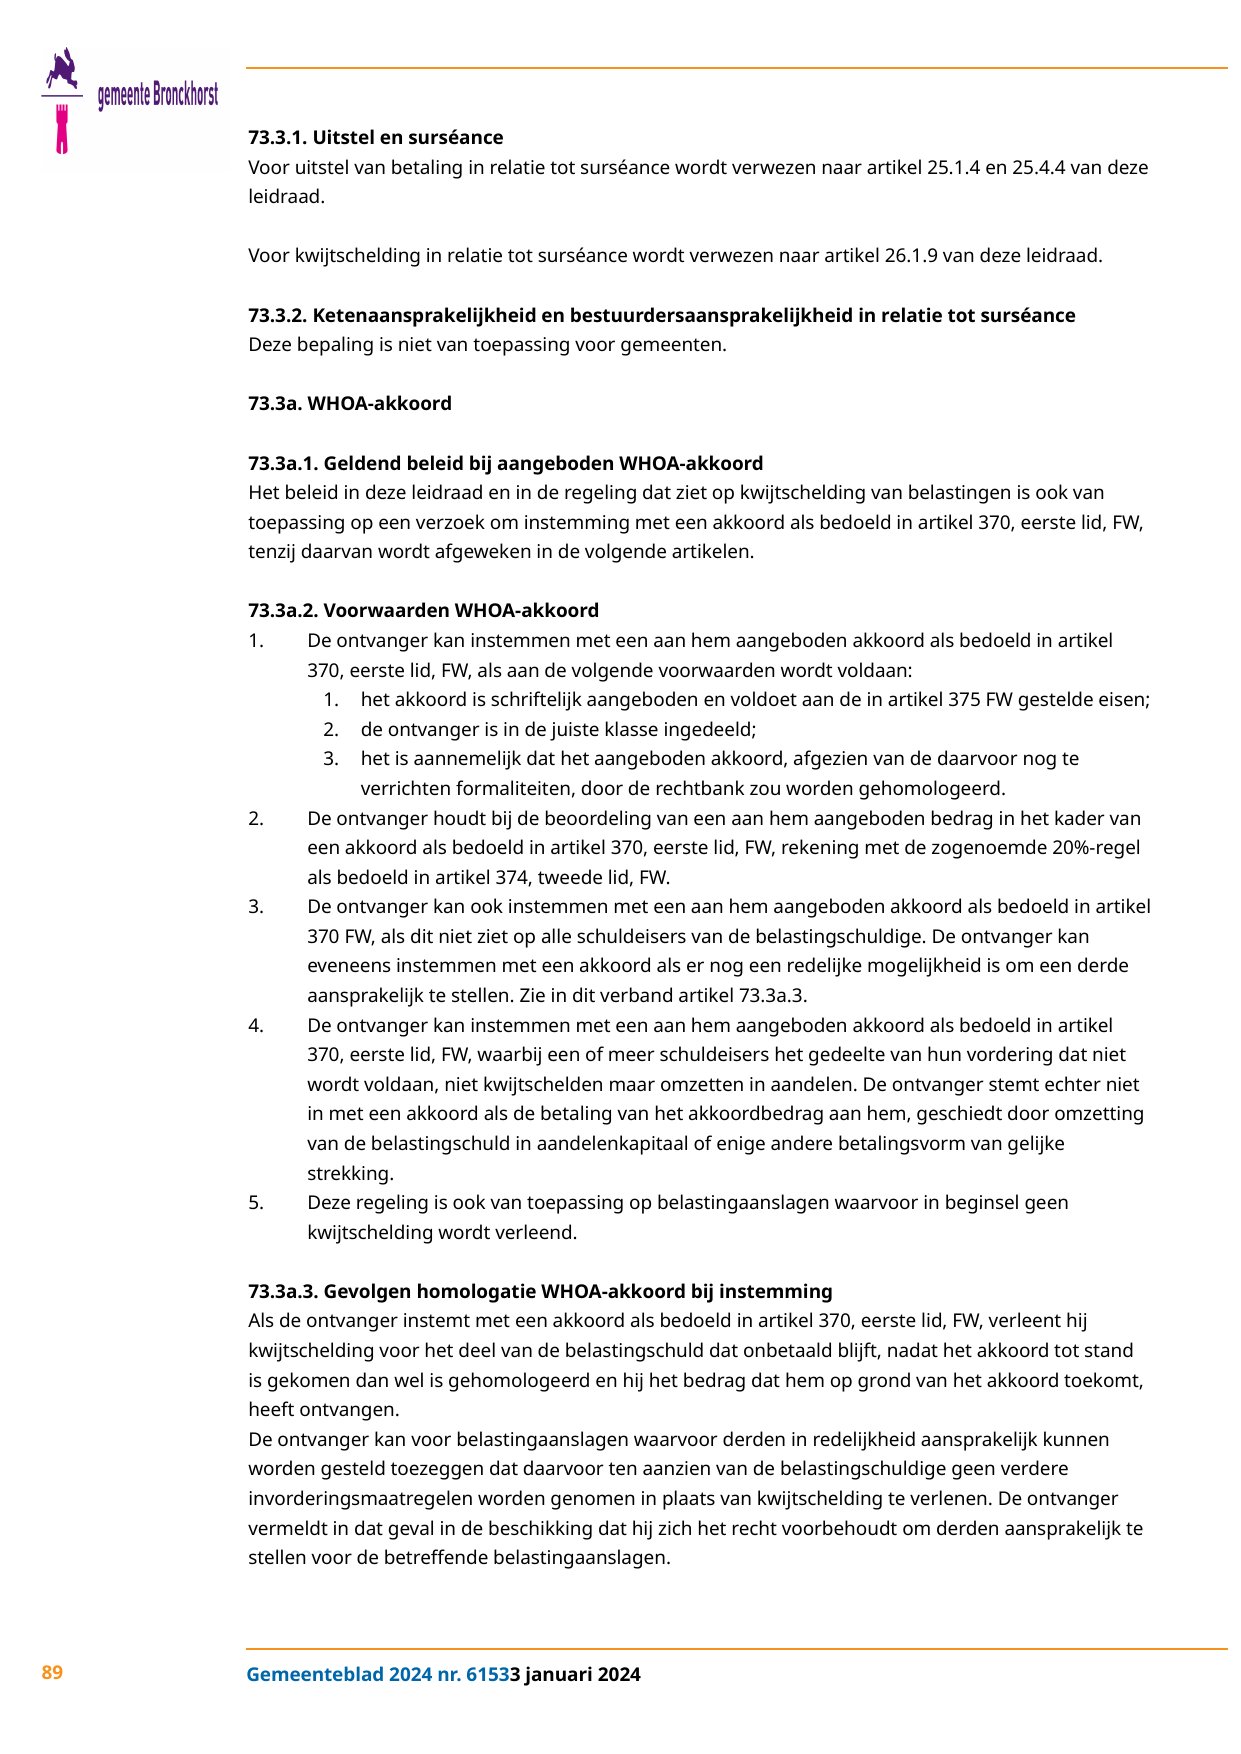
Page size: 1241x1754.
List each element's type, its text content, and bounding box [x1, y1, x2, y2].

text 73.3.2. Ketenaansprakelijkheid en bestuurdersaansprakelijkheid in relatie tot surséance [248, 302, 1152, 328]
list het is aannemelijk dat het aangeboden akkoord, afgezien van de daarvoor nog te verrichten formaliteiten, door de rechtbank zou worden gehomologeerd. [323, 746, 1152, 801]
list De ontvanger kan instemmen met een aan hem aangeboden akkoord als bedoeld in artikel 370, eerste lid, FW, als aan de volgende voorwaarden wordt voldaan: [248, 627, 1152, 683]
text Voor uitstel van betaling in relatie tot surséance wordt verwezen naar artikel 25.1.4 en 25.4.4 van deze leidraad. [248, 154, 1152, 209]
text 73.3a.3. Gevolgen homologatie WHOA-akkoord bij instemming [248, 1278, 1152, 1304]
text 73.3.1. Uitstel en surséance [248, 124, 1152, 150]
list De ontvanger kan instemmen met een aan hem aangeboden akkoord als bedoeld in artikel 370, eerste lid, FW, waarbij een of meer schuldeisers het gedeelte van hun vordering dat niet wordt voldaan, niet kwijtschelden maar omzetten in aandelen. De ontvanger stemt echter niet in met een akkoord als de betaling van het akkoordbedrag aan hem, geschiedt door omzetting van de belastingschuld in aandelenkapitaal of enige andere betalingsvorm van gelijke strekking. [248, 1012, 1152, 1186]
list Deze regeling is ook van toepassing op belastingaanslagen waarvoor in beginsel geen kwijtschelding wordt verleend. [248, 1189, 1152, 1245]
text 73.3a.2. Voorwaarden WHOA-akkoord [248, 598, 1152, 623]
text Als de ontvanger instemt met een akkoord als bedoeld in artikel 370, eerste lid, FW, verleent hij kwijtschelding voor het deel van de belastingschuld dat onbetaald blijft, nadat het akkoord tot stand is gekomen dan wel is gehomologeerd en hij het bedrag dat hem op grond van het akkoord toekomt, heeft ontvangen. [248, 1308, 1152, 1422]
text Het beleid in deze leidraad en in de regeling dat ziet op kwijtschelding van belastingen is ook van toepassing op een verzoek om instemming met een akkoord als bedoeld in artikel 370, eerste lid, FW, tenzij daarvan wordt afgeweken in de volgende artikelen. [248, 479, 1152, 564]
text 73.3a.1. Geldend beleid bij aangeboden WHOA-akkoord [248, 450, 1152, 476]
text Deze bepaling is niet van toepassing voor gemeenten. [248, 331, 1152, 357]
list het akkoord is schriftelijk aangeboden en voldoet aan de in artikel 375 FW gestelde eisen; [323, 686, 1152, 712]
text 73.3a. WHOA-akkoord [248, 391, 1152, 416]
list de ontvanger is in de juiste klasse ingedeeld; [323, 716, 1152, 742]
list De ontvanger houdt bij de beoordeling van een aan hem aangeboden bedrag in het kader van een akkoord als bedoeld in artikel 370, eerste lid, FW, rekening met de zogenoemde 20%-regel als bedoeld in artikel 374, tweede lid, FW. [248, 805, 1152, 890]
picture [41, 47, 231, 172]
text De ontvanger kan voor belastingaanslagen waarvoor derden in redelijkheid aansprakelijk kunnen worden gesteld toezeggen dat daarvoor ten aanzien van de belastingschuldige geen verdere invorderingsmaatregelen worden genomen in plaats van kwijtschelding te verlenen. De ontvanger vermeldt in dat geval in de beschikking dat hij zich het recht voorbehoudt om derden aansprakelijk te stellen voor de betreffende belastingaanslagen. [248, 1426, 1152, 1570]
list De ontvanger kan ook instemmen met een aan hem aangeboden akkoord als bedoeld in artikel 370 FW, als dit niet ziet op alle schuldeisers van de belastingschuldige. De ontvanger kan eveneens instemmen met een akkoord als er nog een redelijke mogelijkheid is om een derde aansprakelijk te stellen. Zie in dit verband artikel 73.3a.3. [248, 893, 1152, 1008]
text Voor kwijtschelding in relatie tot surséance wordt verwezen naar artikel 26.1.9 van deze leidraad. [248, 243, 1152, 268]
